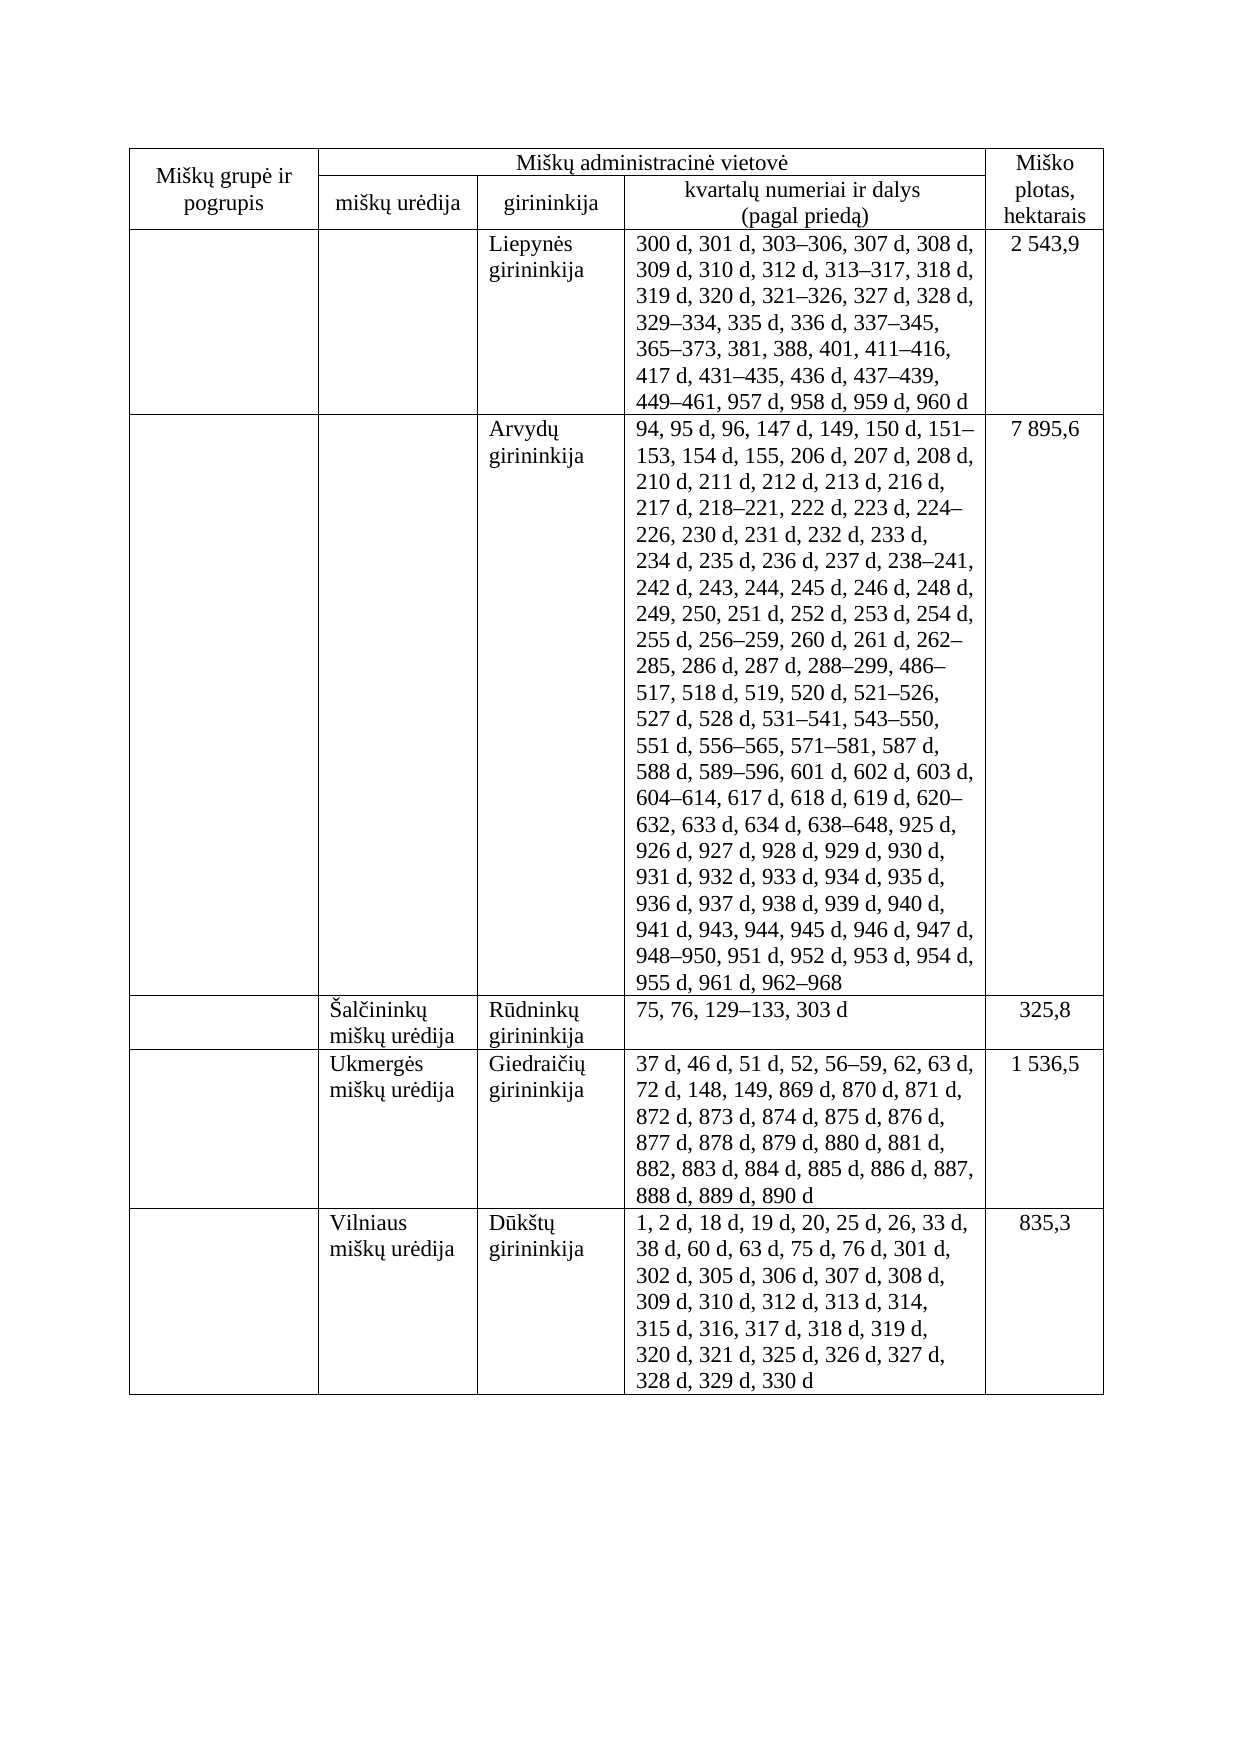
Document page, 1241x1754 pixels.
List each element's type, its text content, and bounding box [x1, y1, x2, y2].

table_cell girininkija [478, 176, 624, 229]
table_cell miškų urėdija [319, 176, 477, 229]
table_cell Šalčininkų miškų urėdija [319, 996, 477, 1049]
table_cell 2 543,9 [986, 230, 1103, 414]
table_cell Dūkštų girininkija [478, 1209, 624, 1394]
table_cell [130, 1050, 318, 1208]
table_cell Arvydų girininkija [478, 415, 624, 995]
table_header Miškų administracinė vietovė [319, 149, 985, 175]
table_cell 835,3 [986, 1209, 1103, 1394]
table_cell [130, 415, 318, 995]
table_cell Vilniaus miškų urėdija [319, 1209, 477, 1394]
table_cell Rūdninkų girininkija [478, 996, 624, 1049]
table_cell kvartalų numeriai ir dalys (pagal priedą) [625, 176, 985, 229]
table_cell [130, 1209, 318, 1394]
table_cell 1 536,5 [986, 1050, 1103, 1208]
table_cell 300 d, 301 d, 303–306, 307 d, 308 d, 309 d, 310 d, 312 d, 313–317, 318 d, 319 d, 320 d, 321–326, 327 d, 328 d, 329–334, 335 d, 336 d, 337–345, 365–373, 381, 388, 401, 411–416, 417 d, 431–435, 436 d, 437–439, 449–461, 957 d, 958 d, 959 d, 960 d [625, 230, 985, 414]
table_cell 75, 76, 129–133, 303 d [625, 996, 985, 1049]
table_cell 37 d, 46 d, 51 d, 52, 56–59, 62, 63 d, 72 d, 148, 149, 869 d, 870 d, 871 d, 872 d, 873 d, 874 d, 875 d, 876 d, 877 d, 878 d, 879 d, 880 d, 881 d, 882, 883 d, 884 d, 885 d, 886 d, 887, 888 d, 889 d, 890 d [625, 1050, 985, 1208]
table_cell 7 895,6 [986, 415, 1103, 995]
table_cell Ukmergės miškų urėdija [319, 1050, 477, 1208]
table_header Miškų grupė ir pogrupis [130, 149, 318, 229]
table_cell 1, 2 d, 18 d, 19 d, 20, 25 d, 26, 33 d, 38 d, 60 d, 63 d, 75 d, 76 d, 301 d, 302 d, 305 d, 306 d, 307 d, 308 d, 309 d, 310 d, 312 d, 313 d, 314, 315 d, 316, 317 d, 318 d, 319 d, 320 d, 321 d, 325 d, 326 d, 327 d, 328 d, 329 d, 330 d [625, 1209, 985, 1394]
table_cell Liepynės girininkija [478, 230, 624, 414]
table_cell [130, 230, 318, 414]
table_cell Giedraičių girininkija [478, 1050, 624, 1208]
table_cell 325,8 [986, 996, 1103, 1049]
table_cell 94, 95 d, 96, 147 d, 149, 150 d, 151–153, 154 d, 155, 206 d, 207 d, 208 d, 210 d, 211 d, 212 d, 213 d, 216 d, 217 d, 218–221, 222 d, 223 d, 224–226, 230 d, 231 d, 232 d, 233 d, 234 d, 235 d, 236 d, 237 d, 238–241, 242 d, 243, 244, 245 d, 246 d, 248 d, 249, 250, 251 d, 252 d, 253 d, 254 d, 255 d, 256–259, 260 d, 261 d, 262–285, 286 d, 287 d, 288–299, 486–517, 518 d, 519, 520 d, 521–526, 527 d, 528 d, 531–541, 543–550, 551 d, 556–565, 571–581, 587 d, 588 d, 589–596, 601 d, 602 d, 603 d, 604–614, 617 d, 618 d, 619 d, 620–632, 633 d, 634 d, 638–648, 925 d, 926 d, 927 d, 928 d, 929 d, 930 d, 931 d, 932 d, 933 d, 934 d, 935 d, 936 d, 937 d, 938 d, 939 d, 940 d, 941 d, 943, 944, 945 d, 946 d, 947 d, 948–950, 951 d, 952 d, 953 d, 954 d, 955 d, 961 d, 962–968 [625, 415, 985, 995]
table_cell [130, 996, 318, 1049]
table_header Miško plotas, hektarais [986, 149, 1103, 229]
table_cell [319, 230, 477, 414]
table_cell [319, 415, 477, 995]
